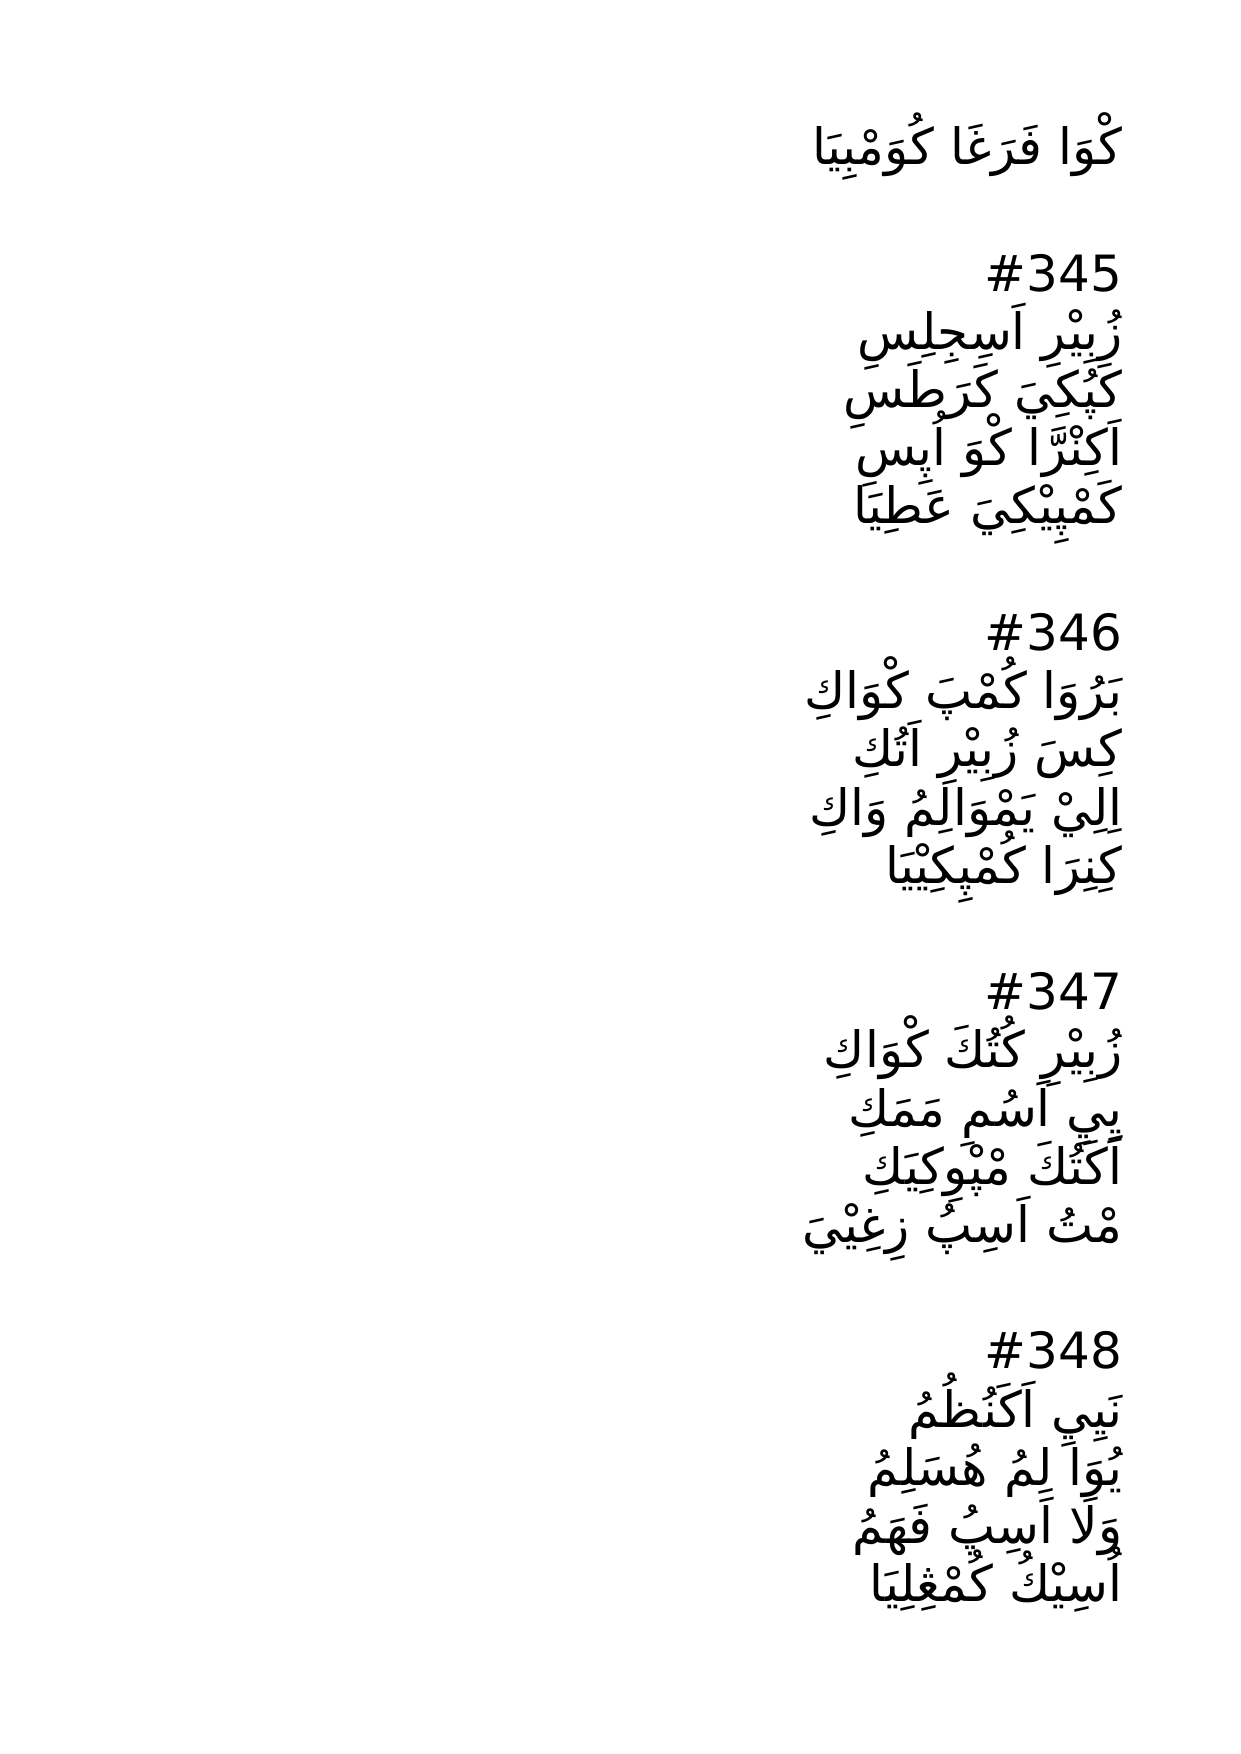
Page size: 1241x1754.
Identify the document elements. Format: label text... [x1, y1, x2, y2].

text بَرُوَا كُمْپَ كْوَاكِ [118, 662, 1122, 720]
text كَپُكِيَ كَرَطَسِ [118, 361, 1122, 419]
text زُبِيْرِ اَسِجِلِسِ [118, 303, 1122, 361]
text اُسِيْكُ كُمْڠِلِيَا [118, 1555, 1122, 1613]
text #348 [118, 1322, 1122, 1381]
text كَمْپِيْكِيَ عَطِيَا [118, 477, 1122, 536]
text اَكَتُكَ مْپْوِكِيَكِ [118, 1138, 1122, 1196]
text وَلَا اَسِپُ فَهَمُ [118, 1497, 1122, 1555]
text يِيِ اَسُمِ مَمَكِ [118, 1079, 1122, 1138]
text اِلِيْ يَمْوَالِمُ وَاكِ [118, 778, 1122, 837]
text كِنِرَا كُمْپِكِيْيَا [118, 837, 1122, 895]
text نَيِيِ اَكَنُظُمُ [118, 1381, 1122, 1439]
text #345 [118, 244, 1122, 303]
text كِسَ زُبِيْرِ اَتُكِ [118, 720, 1122, 778]
text اَكِنْرَّا كْوَ اُپِسِ [118, 419, 1122, 477]
text مْتُ اَسِپُ زِغِيْيَ [118, 1196, 1122, 1254]
text #346 [118, 604, 1122, 662]
text كْوَا فَرَغَا كُوَمْبِيَا [118, 118, 1122, 176]
text يُوَا لِمُ هُسَلِمُ [118, 1439, 1122, 1497]
text #347 [118, 963, 1122, 1021]
text زُبِيْرِ كُتُكَ كْوَاكِ [118, 1021, 1122, 1079]
